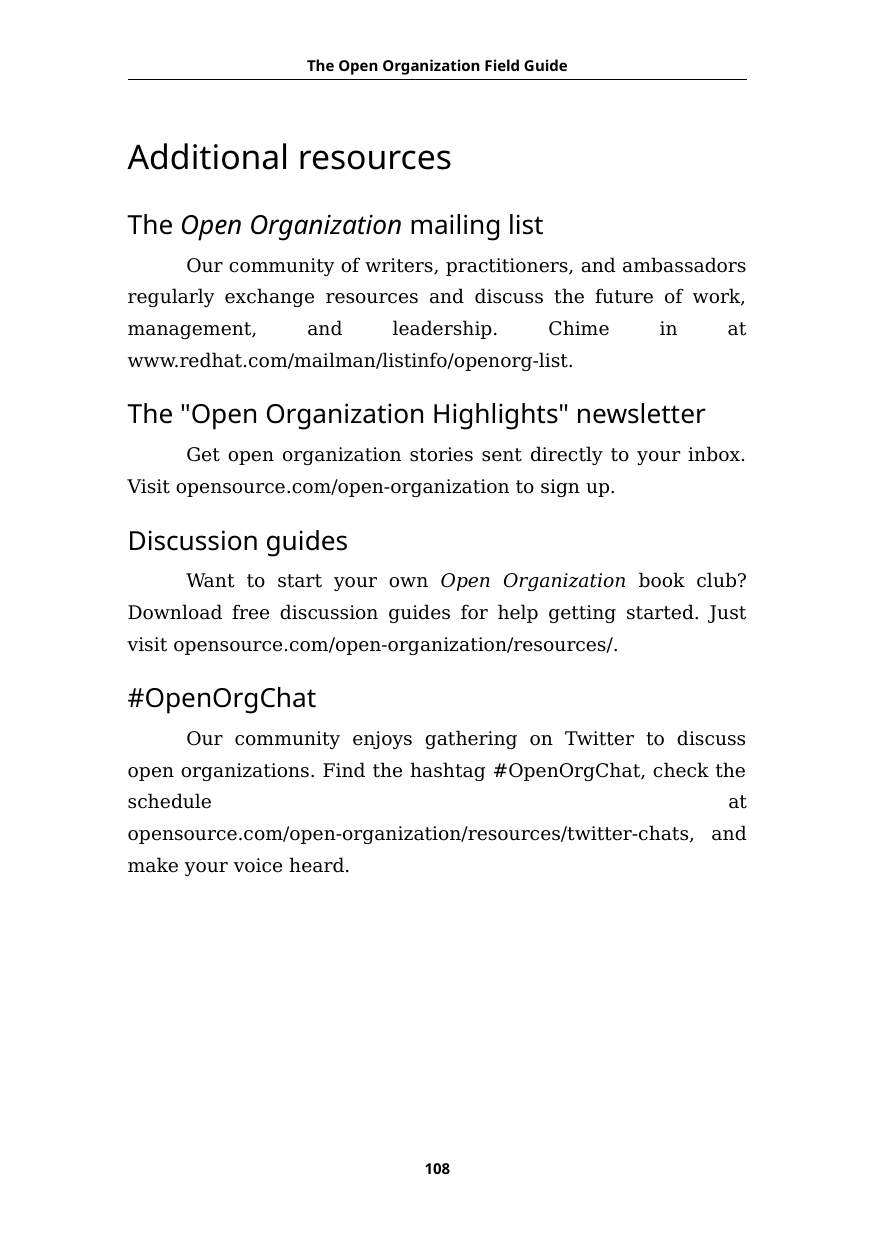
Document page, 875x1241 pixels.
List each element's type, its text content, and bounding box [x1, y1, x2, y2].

text Get open organization stories sent directly to your inbox. Visit opensource.com/open-organization to sign up. [127, 444, 747, 498]
text Our community enjoys gathering on Twitter to discuss open organizations. Find the hashtag #OpenOrgChat, check the schedule at opensource.com/open-organization/resources/twitter-chats, and make your voice heard. [127, 728, 747, 877]
subtitle #OpenOrgChat [127, 680, 747, 716]
subtitle Discussion guides [127, 522, 747, 558]
subtitle The "Open Organization Highlights" newsletter [127, 396, 747, 432]
subtitle Additional resources [127, 133, 747, 179]
text Want to start your own Open Organization book club? Download free discussion guides for help getting started. Just visit opensource.com/open-organization/resources/. [127, 570, 747, 655]
text Our community of writers, practitioners, and ambassadors regularly exchange resources and discuss the future of work, management, and leadership. Chime in at www.redhat.com/mailman/listinfo/openorg-list. [127, 254, 747, 371]
subtitle The Open Organization mailing list [127, 206, 747, 242]
